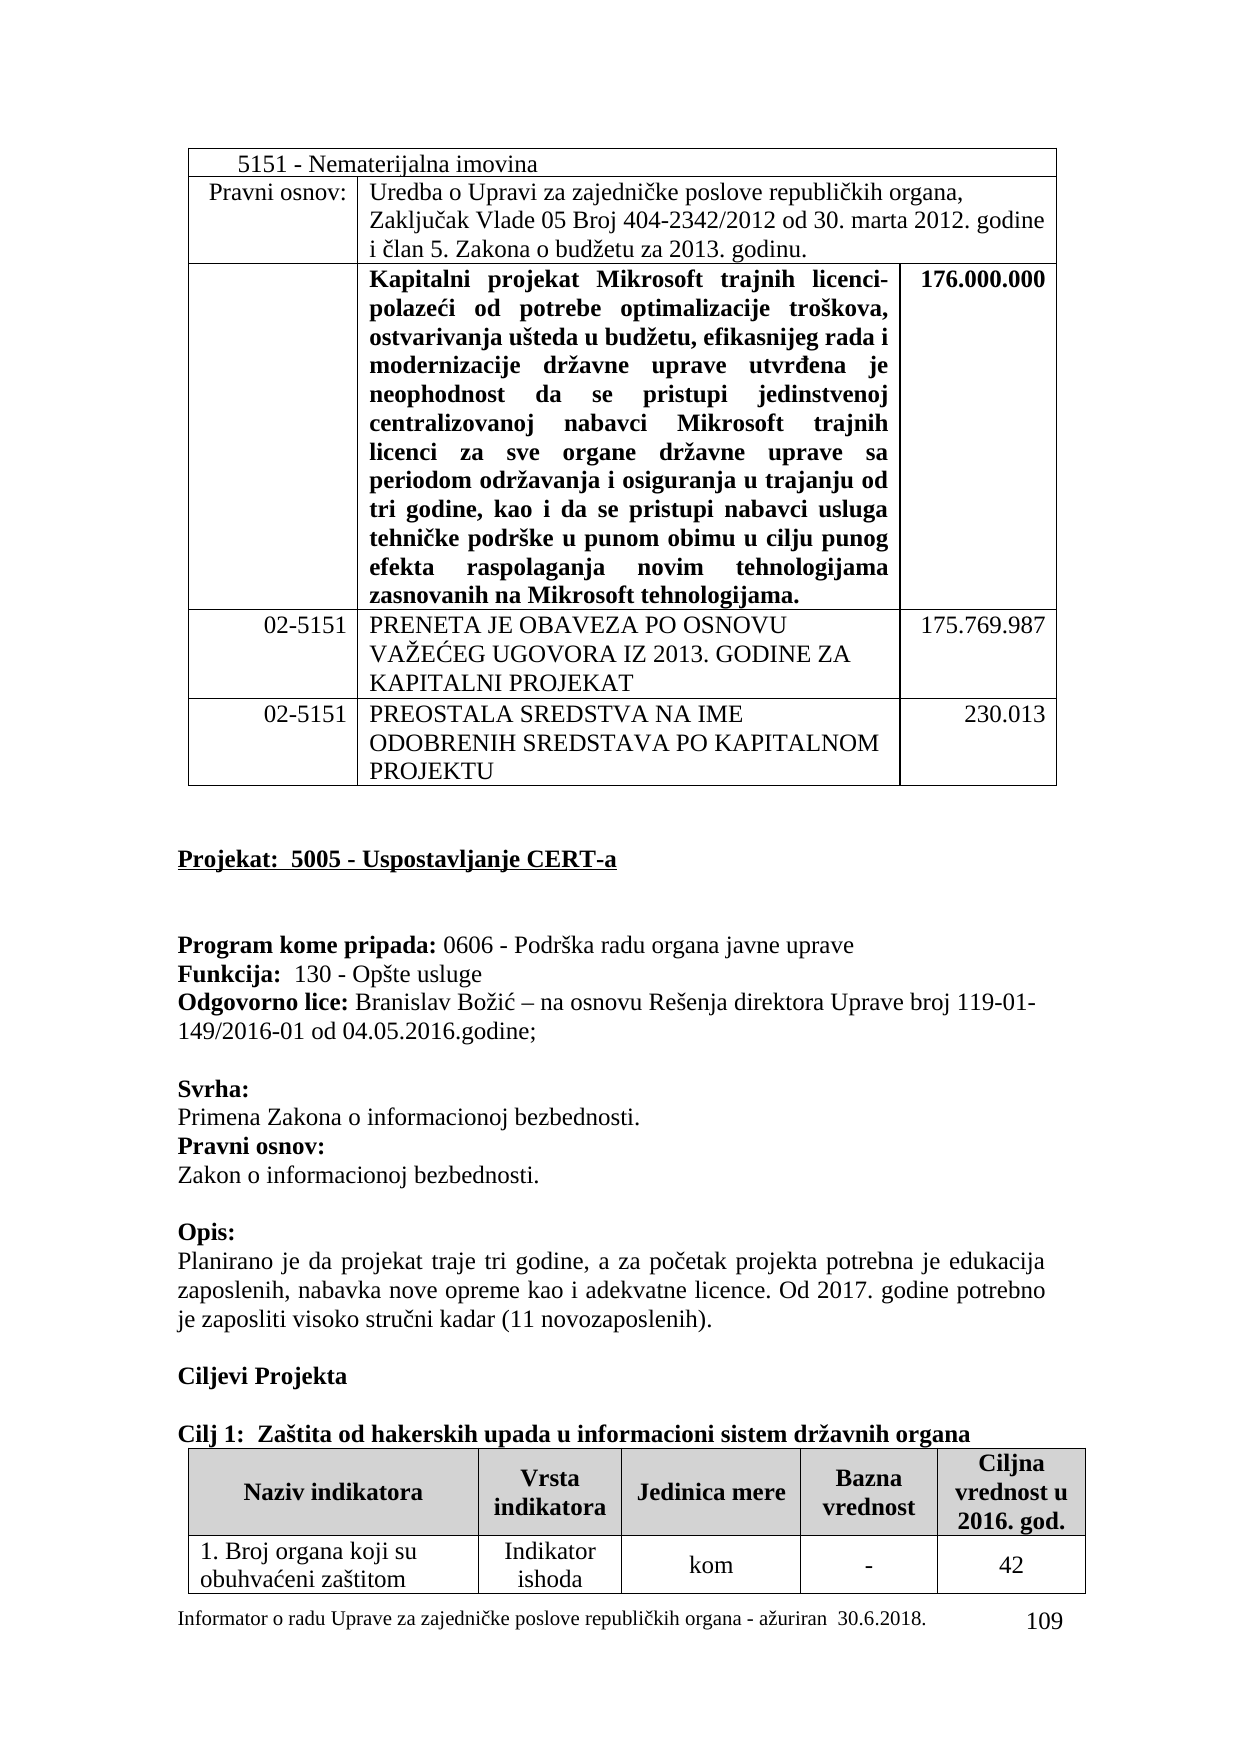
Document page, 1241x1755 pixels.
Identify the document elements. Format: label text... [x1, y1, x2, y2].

table_header Naziv indikatora [189, 1449, 478, 1535]
table_header Bazna vrednost [801, 1449, 937, 1535]
table_cell 42 [938, 1536, 1085, 1593]
table_cell Kapitalni projekat Mikrosoft trajnih licenci-polazeći od potrebe optimalizacije troškova, ostvarivanja ušteda u budžetu, efikasnijeg rada i modernizacije državne uprave utvrđena je neophodnost da se pristupi jedinstvenoj centralizovanoj nabavci Mikrosoft trajnih licenci za sve organe državne uprave sa periodom održavanja i osiguranja u trajanju od tri godine, kao i da se pristupi nabavci usluga tehničke podrške u punom obimu u cilјu punog efekta raspolaganja novim tehnologijama zasnovanih na Mikrosoft tehnologijama. [358, 264, 899, 609]
table_cell Uredba o Upravi za zajedničke poslove republičkih organa, Zaklјučak Vlade 05 Broj 404-2342/2012 od 30. marta 2012. godine i član 5. Zakona o budžetu za 2013. godinu. [358, 177, 1056, 263]
text Program kome pripada: 0606 - Podrška radu organa javne uprave Funkcija: 130 - Opšte usluge Odgovorno lice: Branislav Božić – na osnovu Rešenja direktora Uprave broj 119-01-149/2016-01 od 04.05.2016.godine; [177, 901, 1063, 1045]
text Cilјevi Projekta [177, 1361, 1063, 1419]
table_cell 5151 - Nematerijalna imovina [189, 149, 1056, 176]
table_cell 175.769.987 [901, 610, 1056, 698]
table_cell 02-5151 [189, 610, 357, 698]
table_cell kom [622, 1536, 800, 1593]
text Projekat: 5005 - Uspostavlјanje CERT-a [177, 844, 1063, 872]
table_cell 230.013 [901, 699, 1056, 785]
table_cell [189, 264, 357, 609]
table_cell PRENETA JE OBAVEZA PO OSNOVU VAŽEĆEG UGOVORA IZ 2013. GODINE ZA KAPITALNI PROJEKAT [358, 610, 899, 698]
table_cell - [801, 1536, 937, 1593]
table_header Vrsta indikatora [479, 1449, 621, 1535]
text Svrha: Primena Zakona o informacionoj bezbednosti. [177, 1045, 1063, 1131]
text Pravni osnov: Zakon o informacionoj bezbednosti. [177, 1131, 1063, 1189]
text Cilј 1: Zaštita od hakerskih upada u informacioni sistem državnih organa [177, 1419, 1063, 1447]
table_cell 176.000.000 [901, 264, 1056, 609]
table_cell PREOSTALA SREDSTVA NA IME ODOBRENIH SREDSTAVA PO KAPITALNOM PROJEKTU [358, 699, 899, 785]
table_cell 1. Broj organa koji su obuhvaćeni zaštitom [189, 1536, 478, 1593]
table_cell Indikator ishoda [479, 1536, 621, 1593]
text Opis: Planirano je da projekat traje tri godine, a za početak projekta potrebna je edukacija zaposlenih, nabavka nove opreme kao i adekvatne licence. Od 2017. godine potrebno je zaposliti visoko stručni kadar (11 novozaposlenih). [177, 1189, 1046, 1332]
table_cell 02-5151 [189, 699, 357, 785]
table_header Jedinica mere [622, 1449, 800, 1535]
table_header Cilјna vrednost u 2016. god. [938, 1449, 1085, 1535]
table_cell Pravni osnov: [189, 177, 357, 263]
